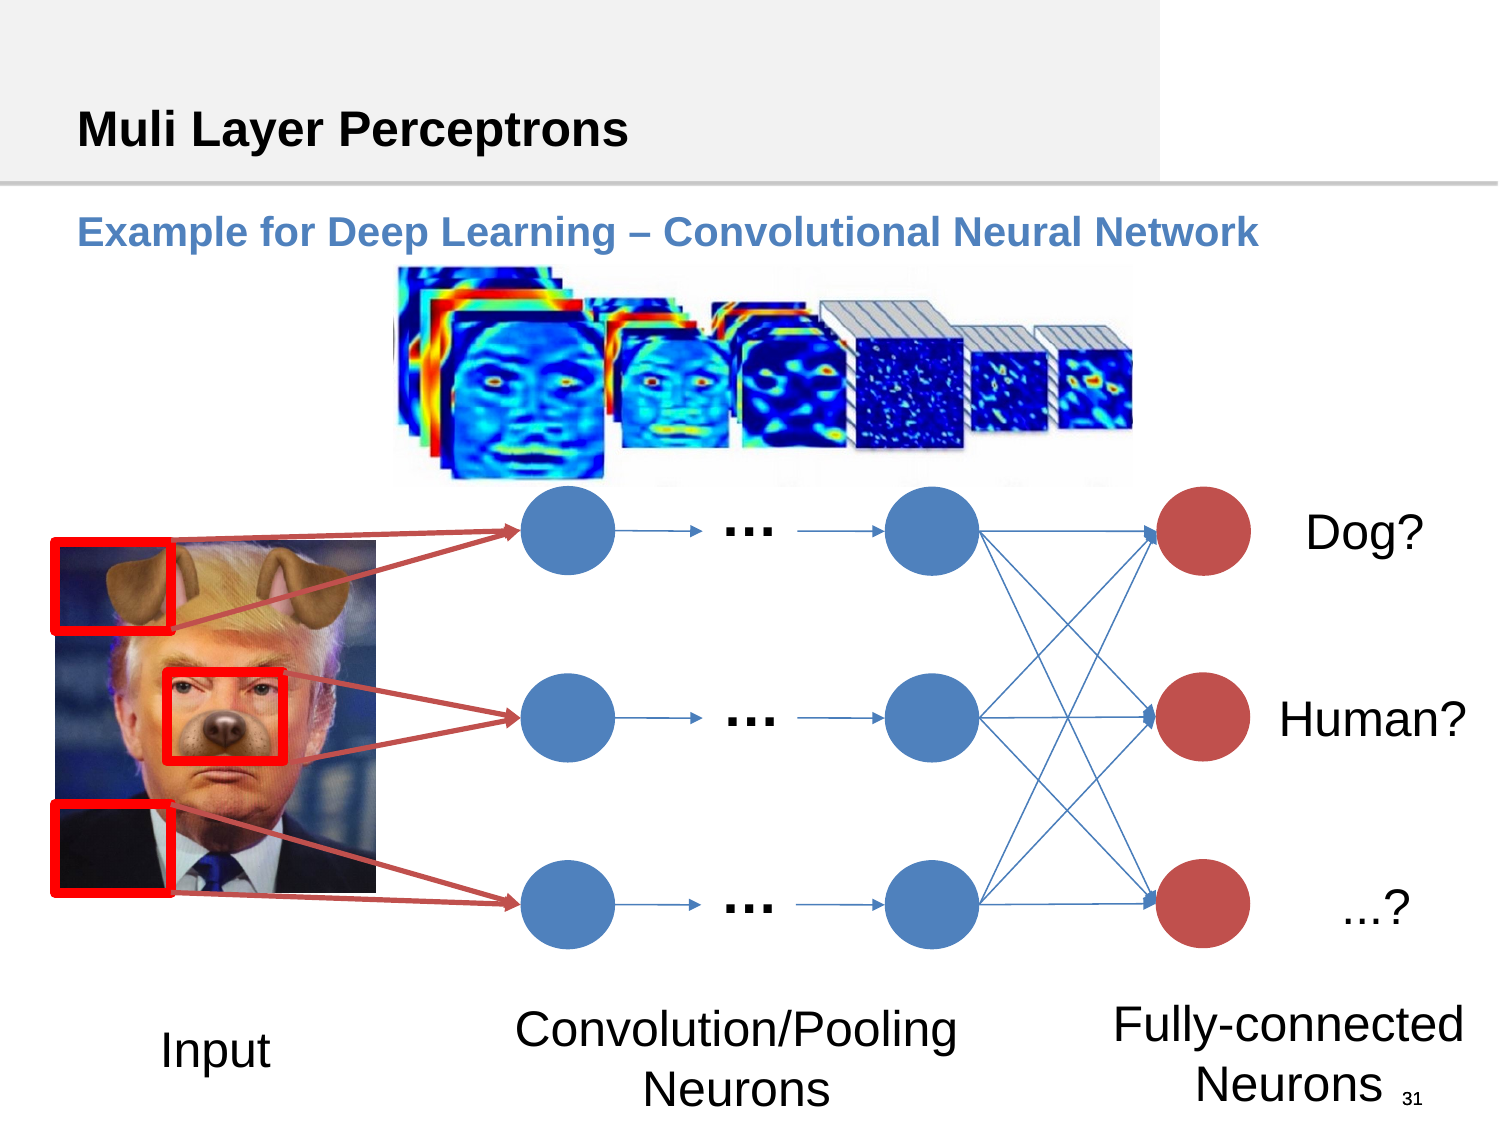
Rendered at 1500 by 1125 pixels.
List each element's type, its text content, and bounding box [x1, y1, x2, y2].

text_box [1155, 859, 1251, 949]
text_box Input [129, 1017, 302, 1079]
text_box Convolution/Pooling Neurons [490, 996, 983, 1117]
text_box … [704, 661, 800, 746]
text_box Fully-connected Neurons [1090, 991, 1488, 1112]
text_box [520, 485, 616, 576]
picture [60, 547, 166, 626]
text_box Dog? [1278, 500, 1452, 561]
text_box [884, 860, 980, 950]
text_box … [702, 470, 798, 556]
picture [176, 809, 376, 894]
picture [172, 677, 278, 756]
text_box Example for Deep Learning – Convolutional Neural Network [76, 200, 1424, 259]
text_box [1155, 672, 1251, 762]
picture [393, 264, 1133, 488]
picture [176, 540, 376, 624]
text_box [1156, 486, 1251, 576]
text_box Muli Layer Perceptrons [76, 39, 1042, 157]
text_box [520, 673, 616, 763]
text_box … [702, 847, 798, 933]
picture [60, 809, 166, 888]
picture [55, 574, 376, 860]
text_box [520, 860, 616, 950]
text_box ...? [1261, 874, 1491, 935]
text_box [884, 486, 980, 576]
text_box Human? [1258, 686, 1488, 747]
text_box [884, 673, 980, 763]
